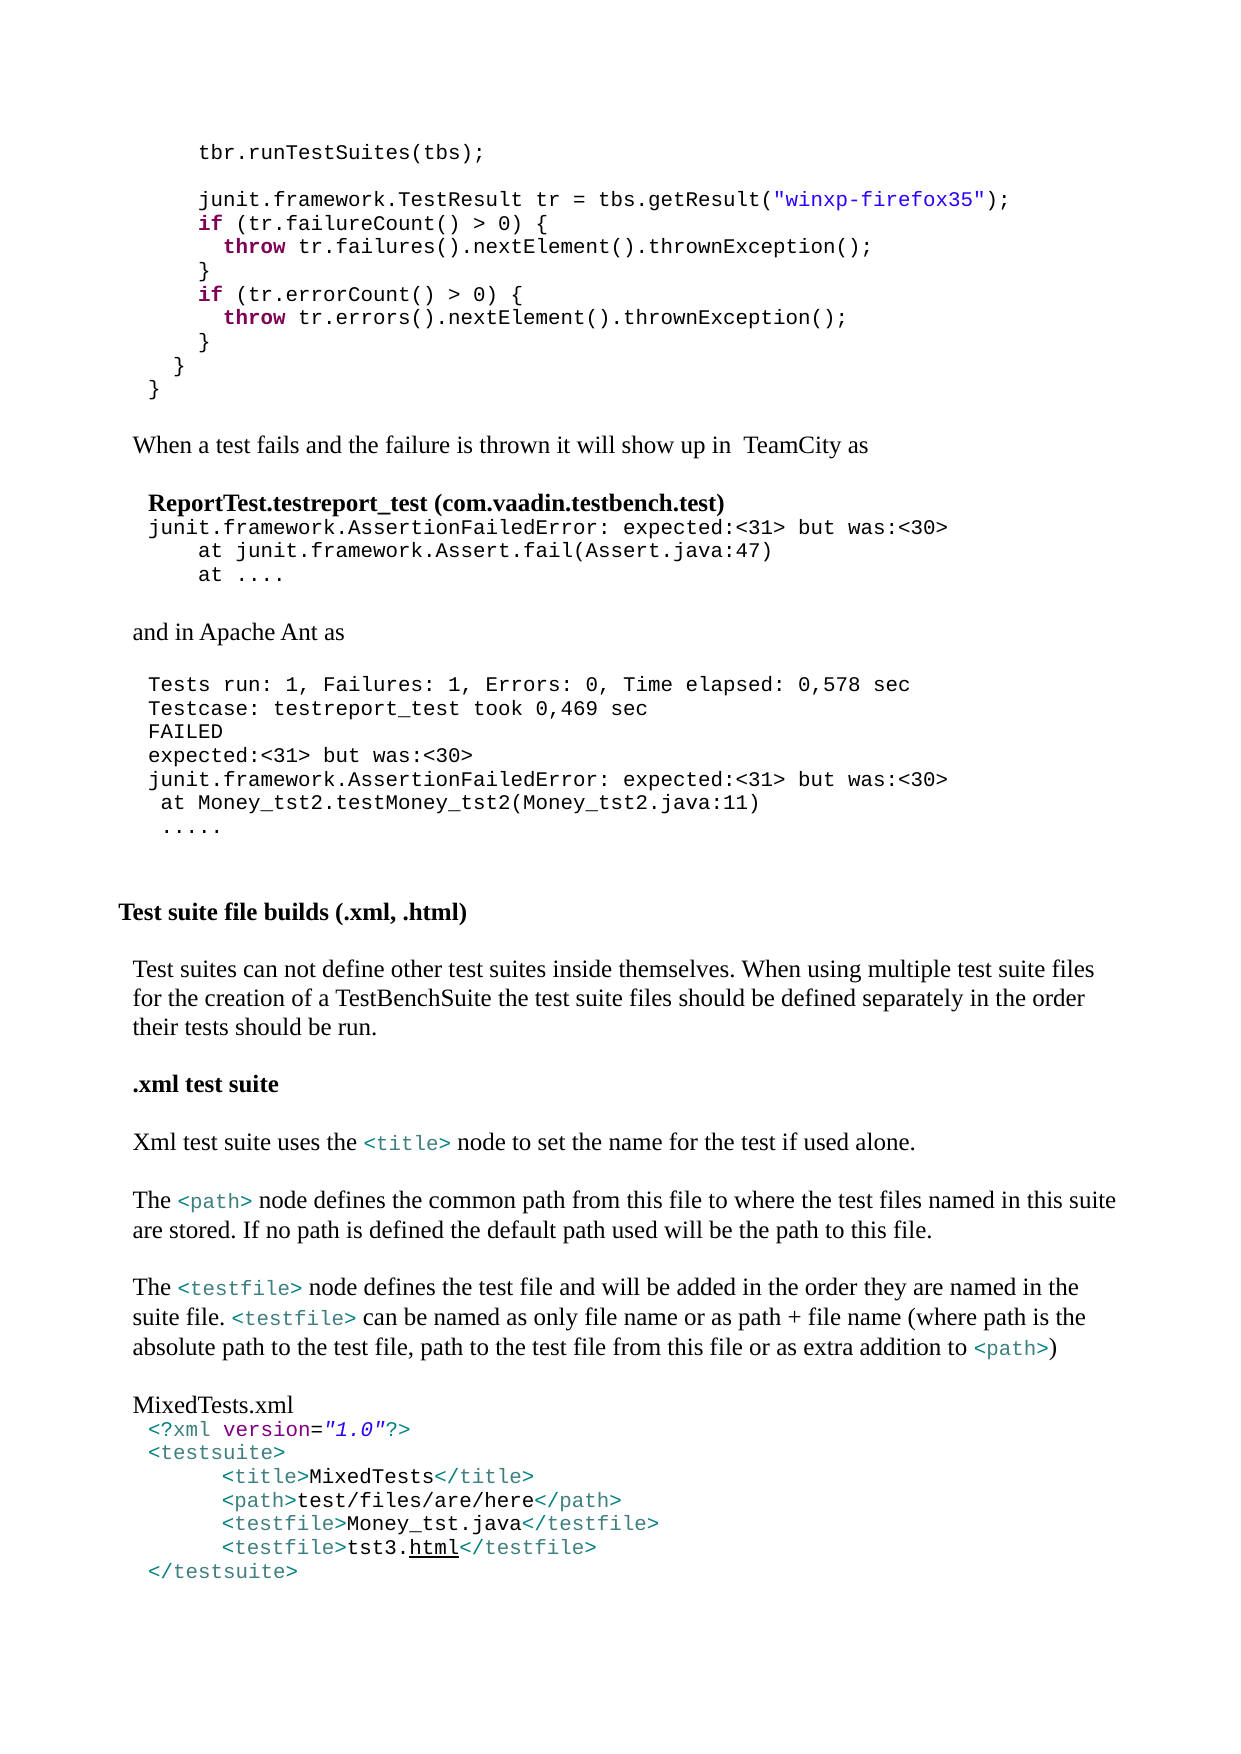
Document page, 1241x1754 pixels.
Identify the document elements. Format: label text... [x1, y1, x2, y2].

text Test suites can not define other test suites inside themselves. When using multiple test suite files for the creation of a TestBenchSuite the test suite files should be defined separately in the order their tests should be run. [132, 954, 1122, 1041]
text at .... [148, 564, 1122, 588]
text if (tr.failureCount() > 0) { [148, 213, 1122, 236]
text <testfile>tst3.html</testfile> [148, 1537, 1122, 1561]
text at Money_tst2.testMoney_tst2(Money_tst2.java:11) [148, 792, 1122, 816]
text throw tr.errors().nextElement().thrownException(); [148, 307, 1122, 331]
text at junit.framework.Assert.fail(Assert.java:47) [148, 541, 1122, 564]
text junit.framework.AssertionFailedError: expected:<31> but was:<30> [148, 769, 1122, 792]
text Tests run: 1, Failures: 1, Errors: 0, Time elapsed: 0,578 sec [148, 674, 1122, 698]
text <title>MixedTests</title> [148, 1466, 1122, 1490]
text junit.framework.AssertionFailedError: expected:<31> but was:<30> [148, 517, 1122, 541]
text <path>test/files/are/here</path> [148, 1490, 1122, 1513]
text .xml test suite [132, 1069, 1122, 1098]
text } [148, 331, 1122, 354]
text MixedTests.xml [132, 1390, 1122, 1419]
text } [148, 260, 1122, 284]
text <?xml version="1.0"?> [148, 1419, 1122, 1442]
text ..... [148, 816, 1122, 839]
text The <path> node defines the common path from this file to where the test files named in this suite are stored. If no path is defined the default path used will be the path to this file. [132, 1185, 1122, 1244]
text expected:<31> but was:<30> [148, 745, 1122, 769]
text if (tr.errorCount() > 0) { [148, 284, 1122, 307]
text </testsuite> [148, 1561, 1122, 1584]
text Test suite file builds (.xml, .html) [118, 897, 1122, 926]
text junit.framework.TestResult tr = tbs.getResult("winxp-firefox35"); [148, 189, 1122, 213]
text and in Apache Ant as [132, 617, 1122, 645]
text tbr.runTestSuites(tbs); [148, 142, 1122, 165]
text The <testfile> node defines the test file and will be added in the order they are named in the suite file. <testfile> can be named as only file name or as path + file name (where path is the absolute path to the test file, path to the test file from this file or as extra addition to <path>) [132, 1272, 1122, 1361]
text <testsuite> [148, 1442, 1122, 1466]
text <testfile>Money_tst.java</testfile> [148, 1513, 1122, 1537]
text } [148, 378, 1122, 402]
text } [148, 354, 1122, 378]
text Xml test suite uses the <title> node to set the name for the test if used alone. [132, 1127, 1122, 1157]
text FAILED [148, 721, 1122, 745]
text Testcase: testreport_test took 0,469 sec [148, 698, 1122, 721]
text ReportTest.testreport_test (com.vaadin.testbench.test) [148, 488, 1122, 517]
text When a test fails and the failure is thrown it will show up in TeamCity as [132, 431, 1122, 459]
text throw tr.failures().nextElement().thrownException(); [148, 236, 1122, 260]
